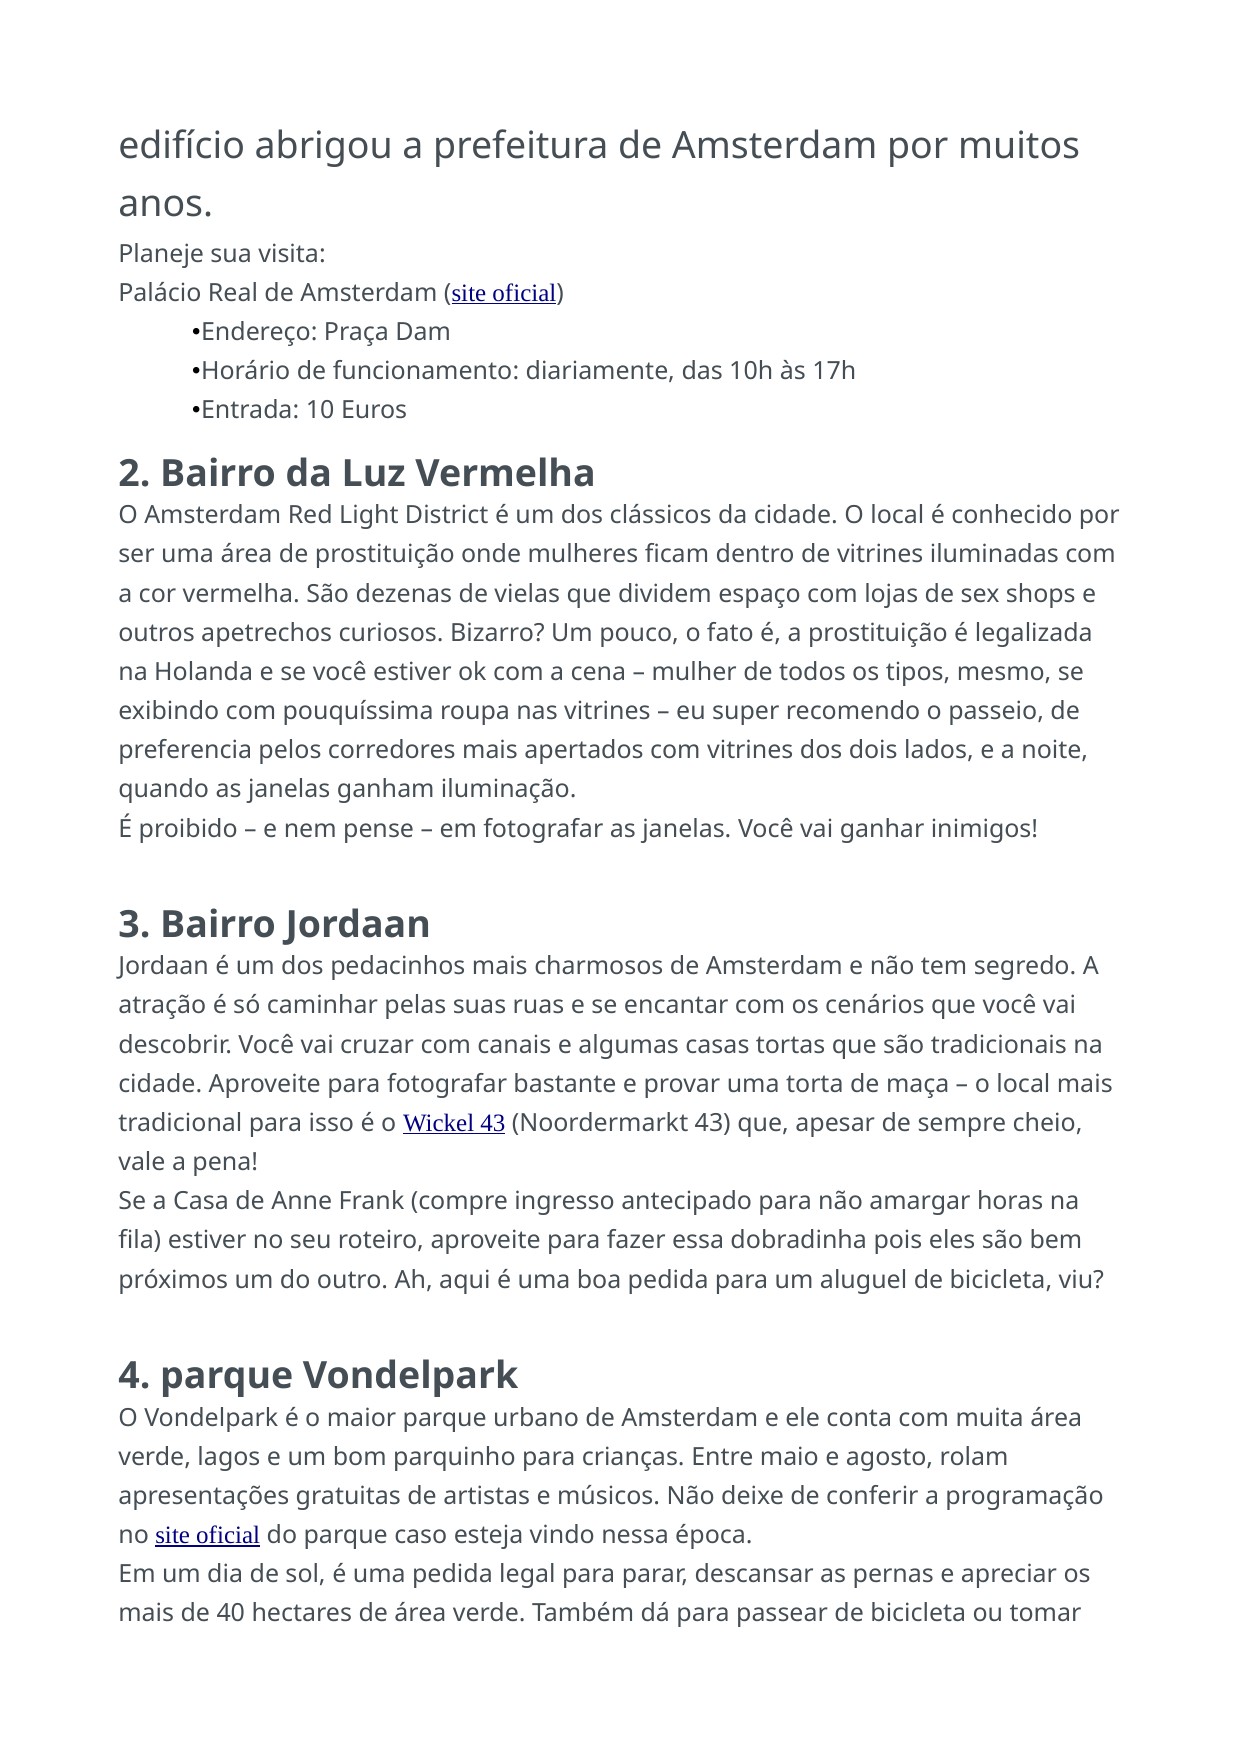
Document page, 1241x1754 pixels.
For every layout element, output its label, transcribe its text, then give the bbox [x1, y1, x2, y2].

text O Amsterdam Red Light District é um dos clássicos da cidade. O local é conhecido por ser uma área de prostituição onde mulheres ficam dentro de vitrines iluminadas com a cor vermelha. São dezenas de vielas que dividem espaço com lojas de sex shops e outros apetrechos curiosos. Bizarro? Um pouco, o fato é, a prostituição é legalizada na Holanda e se você estiver ok com a cena – mulher de todos os tipos, mesmo, se exibindo com pouquíssima roupa nas vitrines – eu super recomendo o passeio, de preferencia pelos corredores mais apertados com vitrines dos dois lados, e a noite, quando as janelas ganham iluminação. [118, 497, 1122, 805]
list Horário de funcionamento: diariamente, das 10h às 17h [118, 353, 1122, 387]
text Jordaan é um dos pedacinhos mais charmosos de Amsterdam e não tem segredo. A atração é só caminhar pelas suas ruas e se encantar com os cenários que você vai descobrir. Você vai cruzar com canais e algumas casas tortas que são tradicionais na cidade. Aproveite para fotografar bastante e provar uma torta de maça – o local mais tradicional para isso é o Wickel 43 (Noordermarkt 43) que, apesar de sempre cheio, vale a pena! [118, 948, 1122, 1178]
subtitle 3. Bairro Jordaan [118, 897, 1122, 948]
text Se a Casa de Anne Frank (compre ingresso antecipado para não amargar horas na fila) estiver no seu roteiro, aproveite para fazer essa dobradinha pois eles são bem próximos um do outro. Ah, aqui é uma boa pedida para um aluguel de bicicleta, viu? [118, 1183, 1122, 1295]
list Entrada: 10 Euros [118, 392, 1122, 426]
subtitle 2. Bairro da Luz Vermelha [118, 446, 1122, 497]
text Planeje sua visita: Palácio Real de Amsterdam (site oficial) [118, 235, 1122, 309]
text O Vondelpark é o maior parque urbano de Amsterdam e ele conta com muita área verde, lagos e um bom parquinho para crianças. Entre maio e agosto, rolam apresentações gratuitas de artistas e músicos. Não deixe de conferir a programação no site oficial do parque caso esteja vindo nessa época. [118, 1399, 1122, 1551]
list Endereço: Praça Dam [118, 314, 1122, 348]
text edifício abrigou a prefeitura de Amsterdam por muitos anos. [118, 118, 1122, 228]
text É proibido – e nem pense – em fotografar as janelas. Você vai ganhar inimigos! [118, 810, 1122, 844]
subtitle 4. parque Vondelpark [118, 1348, 1122, 1399]
text Em um dia de sol, é uma pedida legal para parar, descansar as pernas e apreciar os mais de 40 hectares de área verde. Também dá para passear de bicicleta ou tomar [118, 1556, 1122, 1629]
